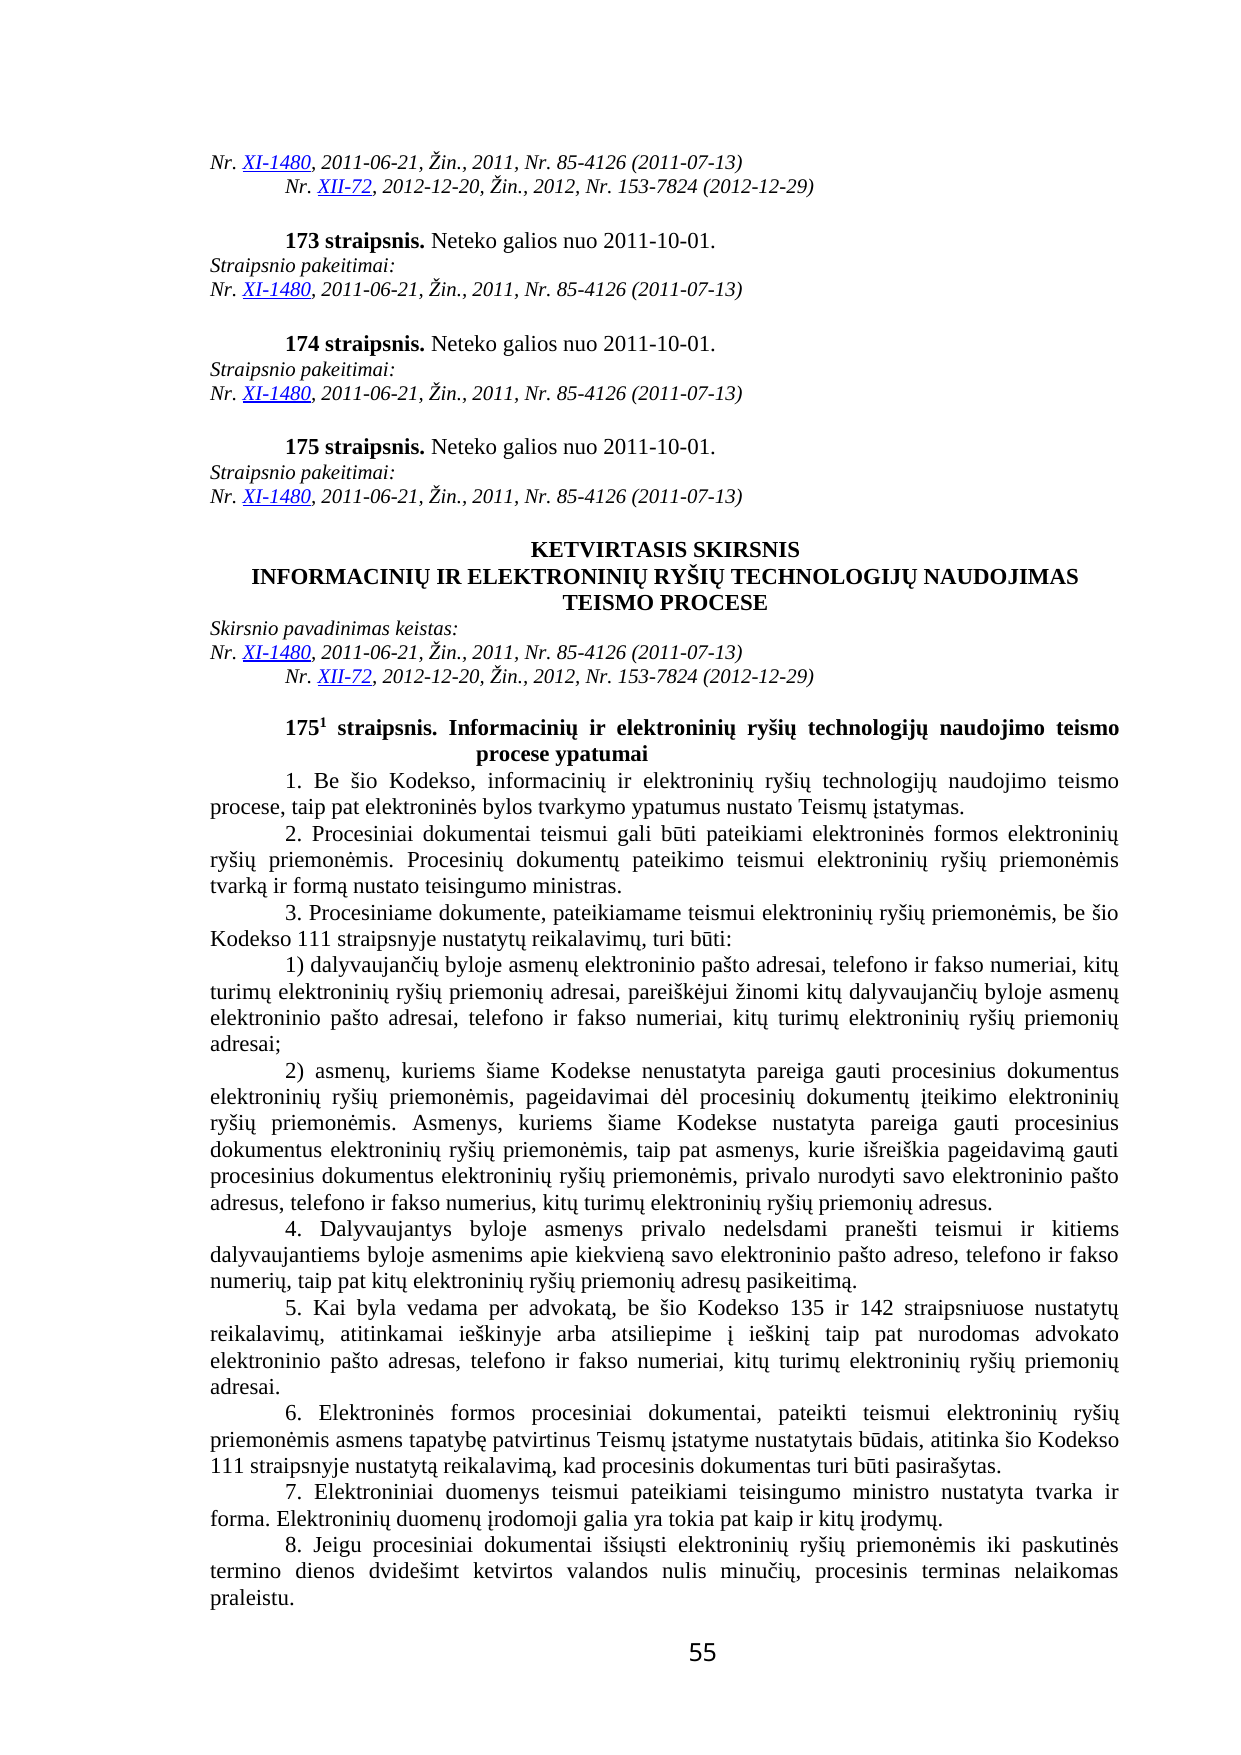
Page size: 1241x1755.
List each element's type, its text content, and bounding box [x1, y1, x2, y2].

text Nr. XI-1480, 2011-06-21, Žin., 2011, Nr. 85-4126 (2011-07-13) [210, 150, 1120, 174]
text Straipsnio pakeitimai: [210, 253, 1120, 277]
text 2. Procesiniai dokumentai teismui gali būti pateikiami elektroninės formos elektroninių ryšių priemonėmis. Procesinių dokumentų pateikimo teismui elektroninių ryšių priemonėmis tvarką ir formą nustato teisingumo ministras. [210, 819, 1120, 899]
text 4. Dalyvaujantys byloje asmenys privalo nedelsdami pranešti teismui ir kitiems dalyvaujantiems byloje asmenims apie kiekvieną savo elektroninio pašto adreso, telefono ir fakso numerių, taip pat kitų elektroninių ryšių priemonių adresų pasikeitimą. [210, 1215, 1120, 1294]
text 174 straipsnis. Neteko galios nuo 2011-10-01. [210, 330, 1120, 356]
text 175 straipsnis. Neteko galios nuo 2011-10-01. [210, 433, 1120, 460]
text Nr. XI-1480, 2011-06-21, Žin., 2011, Nr. 85-4126 (2011-07-13) [210, 640, 1120, 664]
text 1. Be šio Kodekso, informacinių ir elektroninių ryšių technologijų naudojimo teismo procese, taip pat elektroninės bylos tvarkymo ypatumus nustato Teismų įstatymas. [210, 767, 1120, 819]
text 5. Kai byla vedama per advokatą, be šio Kodekso 135 ir 142 straipsniuose nustatytų reikalavimų, atitinkamai ieškinyje arba atsiliepime į ieškinį taip pat nurodomas advokato elektroninio pašto adresas, telefono ir fakso numeriai, kitų turimų elektroninių ryšių priemonių adresai. [210, 1294, 1120, 1399]
subtitle Ketvirtasis skirsnis [210, 537, 1120, 563]
text 6. Elektroninės formos procesiniai dokumentai, pateikti teismui elektroninių ryšių priemonėmis asmens tapatybę patvirtinus Teismų įstatyme nustatytais būdais, atitinka šio Kodekso 111 straipsnyje nustatytą reikalavimą, kad procesinis dokumentas turi būti pasirašytas. [210, 1399, 1120, 1478]
text Skirsnio pavadinimas keistas: [210, 616, 1120, 640]
text Nr. XI-1480, 2011-06-21, Žin., 2011, Nr. 85-4126 (2011-07-13) [210, 381, 1120, 404]
text 8. Jeigu procesiniai dokumentai išsiųsti elektroninių ryšių priemonėmis iki paskutinės termino dienos dvidešimt ketvirtos valandos nulis minučių, procesinis terminas nelaikomas praleistu. [210, 1531, 1120, 1610]
text Nr. XII-72, 2012-12-20, Žin., 2012, Nr. 153-7824 (2012-12-29) [210, 664, 1120, 688]
text Straipsnio pakeitimai: [210, 460, 1120, 484]
text Nr. XI-1480, 2011-06-21, Žin., 2011, Nr. 85-4126 (2011-07-13) [210, 484, 1120, 508]
text Nr. XI-1480, 2011-06-21, Žin., 2011, Nr. 85-4126 (2011-07-13) [210, 277, 1120, 301]
text 3. Procesiniame dokumente, pateikiamame teismui elektroninių ryšių priemonėmis, be šio Kodekso 111 straipsnyje nustatytų reikalavimų, turi būti: [210, 899, 1120, 951]
text Nr. XII-72, 2012-12-20, Žin., 2012, Nr. 153-7824 (2012-12-29) [210, 174, 1120, 198]
subtitle INFORMACINIŲ IR ELEKTRONINIŲ RYŠIŲ TECHNOLOGIJŲ NAUDOJIMAS TEISMO PROCESE [210, 563, 1120, 616]
text 2) asmenų, kuriems šiame Kodekse nenustatyta pareiga gauti procesinius dokumentus elektroninių ryšių priemonėmis, pageidavimai dėl procesinių dokumentų įteikimo elektroninių ryšių priemonėmis. Asmenys, kuriems šiame Kodekse nustatyta pareiga gauti procesinius dokumentus elektroninių ryšių priemonėmis, taip pat asmenys, kurie išreiškia pageidavimą gauti procesinius dokumentus elektroninių ryšių priemonėmis, privalo nurodyti savo elektroninio pašto adresus, telefono ir fakso numerius, kitų turimų elektroninių ryšių priemonių adresus. [210, 1057, 1120, 1215]
text Straipsnio pakeitimai: [210, 356, 1120, 381]
text 1) dalyvaujančių byloje asmenų elektroninio pašto adresai, telefono ir fakso numeriai, kitų turimų elektroninių ryšių priemonių adresai, pareiškėjui žinomi kitų dalyvaujančių byloje asmenų elektroninio pašto adresai, telefono ir fakso numeriai, kitų turimų elektroninių ryšių priemonių adresai; [210, 951, 1120, 1057]
text 173 straipsnis. Neteko galios nuo 2011-10-01. [210, 227, 1120, 253]
text 1751 straipsnis. Informacinių ir elektroninių ryšių technologijų naudojimo teismo procese ypatumai [285, 714, 1120, 767]
text 7. Elektroniniai duomenys teismui pateikiami teisingumo ministro nustatyta tvarka ir forma. Elektroninių duomenų įrodomoji galia yra tokia pat kaip ir kitų įrodymų. [210, 1478, 1120, 1531]
